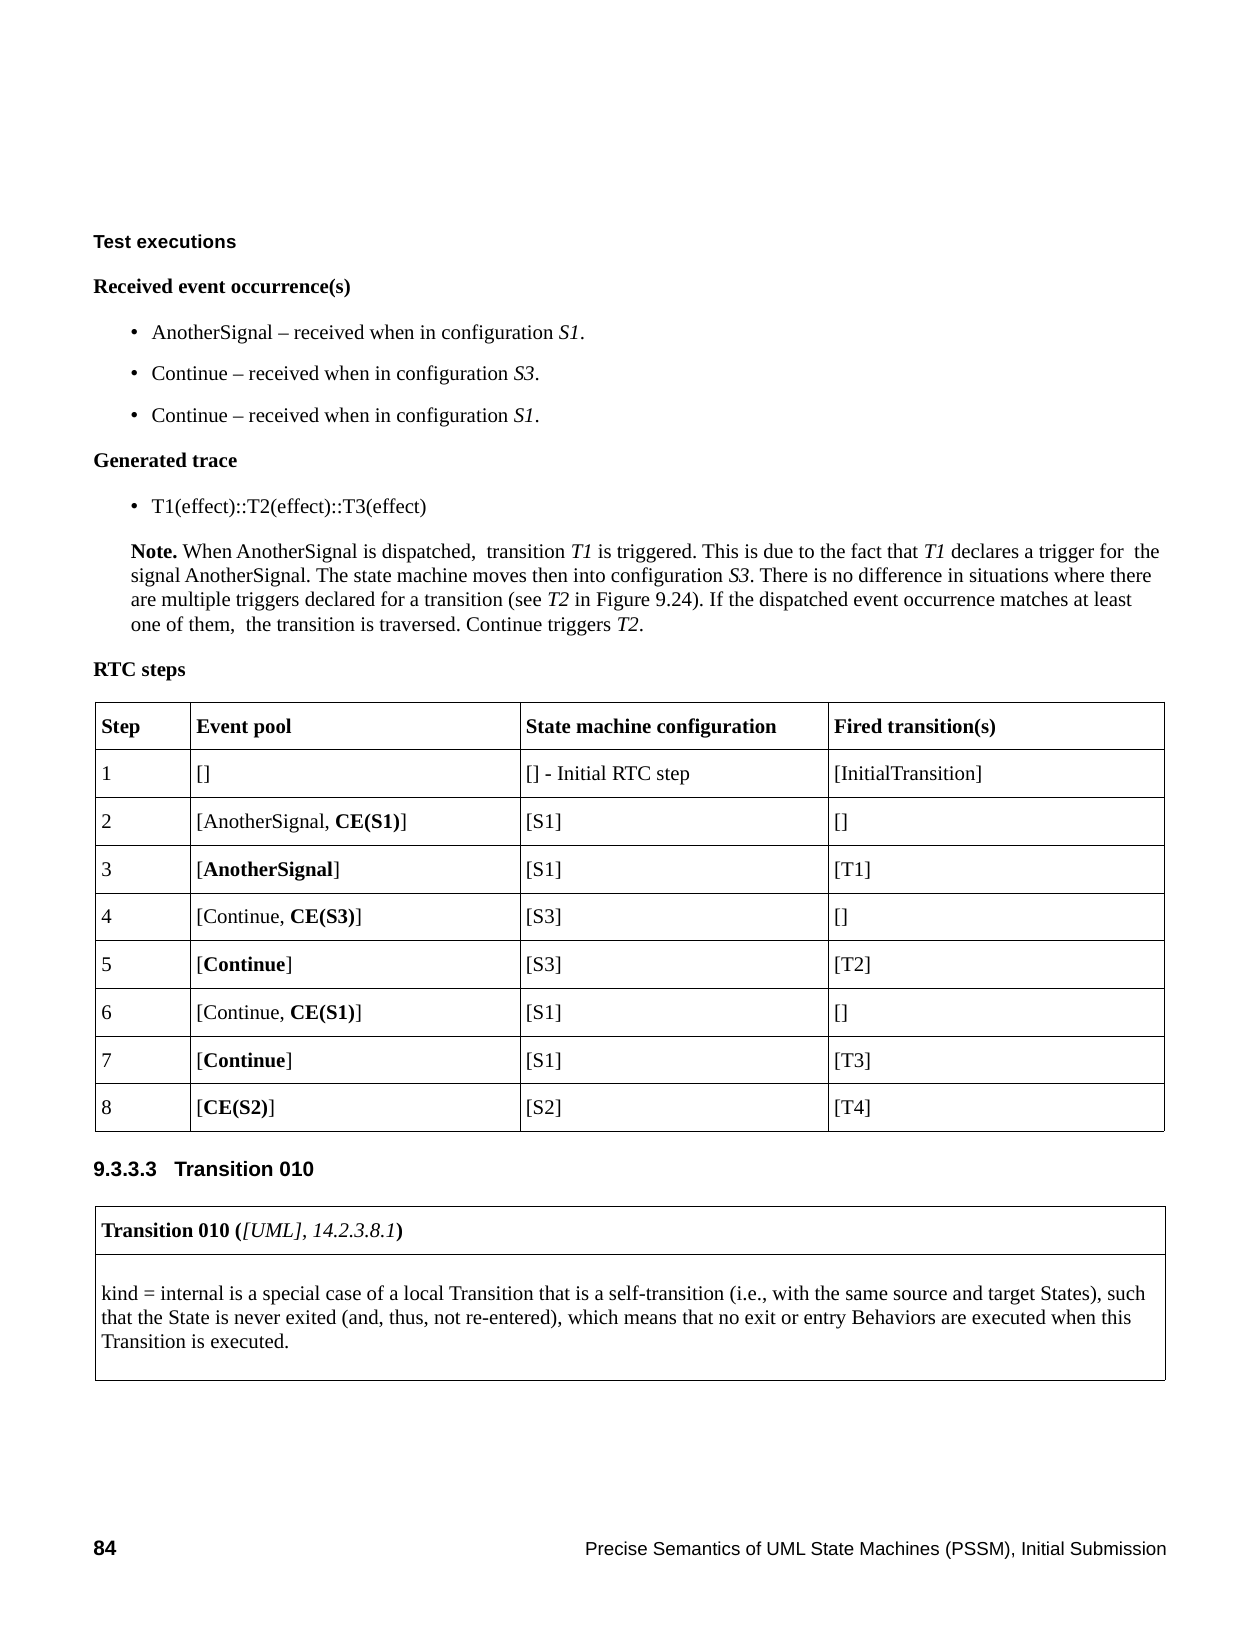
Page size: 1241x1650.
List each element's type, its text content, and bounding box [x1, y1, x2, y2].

subtitle Transition 010 [93, 1156, 1164, 1181]
table_header Step [96, 703, 190, 749]
table_cell [T1] [829, 846, 1164, 892]
table_cell [Continue] [191, 941, 520, 988]
text RTC steps [93, 657, 1164, 681]
table_cell [] [829, 894, 1164, 940]
table_cell [AnotherSignal, CE(S1)] [191, 798, 520, 845]
text Received event occurrence(s) [93, 274, 1164, 298]
table_cell 2 [96, 798, 190, 845]
list Continue – received when in configuration S3. [131, 360, 1164, 385]
text Note. When AnotherSignal is dispatched, transition T1 is triggered. This is due to the fact that T1 declares a trigger for the signal AnotherSignal. The state machine moves then into configuration S3. There is no difference in situations where there are multiple triggers declared for a transition (see T2 in Figure 9.24). If the dispatched event occurrence matches at least one of them, the transition is traversed. Continue triggers T2. [131, 539, 1164, 636]
table_cell [Continue, CE(S1)] [191, 989, 520, 1036]
table_cell kind = internal is a special case of a local Transition that is a self-transition (i.e., with the same source and target States), such that the State is never exited (and, thus, not re-entered), which means that no exit or entry Behaviors are executed when this Transition is executed. [96, 1255, 1165, 1380]
table_cell 5 [96, 941, 190, 988]
table_cell [AnotherSignal] [191, 846, 520, 892]
table_cell 7 [96, 1037, 190, 1083]
table_cell [S1] [521, 989, 828, 1036]
list AnotherSignal – received when in configuration S1. [131, 319, 1164, 344]
table_cell [] [829, 989, 1164, 1036]
table_cell [Continue] [191, 1037, 520, 1083]
table_cell [InitialTransition] [829, 750, 1164, 797]
table_cell [T4] [829, 1084, 1164, 1131]
table_cell [] - Initial RTC step [521, 750, 828, 797]
table_cell 8 [96, 1084, 190, 1131]
list Continue – received when in configuration S1. [131, 402, 1164, 427]
table_cell [T2] [829, 941, 1164, 988]
table_header Fired transition(s) [829, 703, 1164, 749]
table_cell 3 [96, 846, 190, 892]
table_cell [T3] [829, 1037, 1164, 1083]
table_header Transition 010 ([UML], 14.2.3.8.1) [96, 1207, 1165, 1254]
table_cell [CE(S2)] [191, 1084, 520, 1131]
table_cell 6 [96, 989, 190, 1036]
table_cell [Continue, CE(S3)] [191, 894, 520, 940]
table_cell 4 [96, 894, 190, 940]
table_header State machine configuration [521, 703, 828, 749]
table_cell [S3] [521, 941, 828, 988]
table_cell [S1] [521, 1037, 828, 1083]
text Generated trace [93, 448, 1164, 472]
table_cell [S1] [521, 846, 828, 892]
table_cell [S1] [521, 798, 828, 845]
table_cell [S3] [521, 894, 828, 940]
table_cell [] [829, 798, 1164, 845]
table_header Event pool [191, 703, 520, 749]
subtitle Test executions [93, 231, 1164, 253]
list T1(effect)::T2(effect)::T3(effect) [131, 493, 1164, 518]
table_cell [] [191, 750, 520, 797]
table_cell [S2] [521, 1084, 828, 1131]
table_cell 1 [96, 750, 190, 797]
